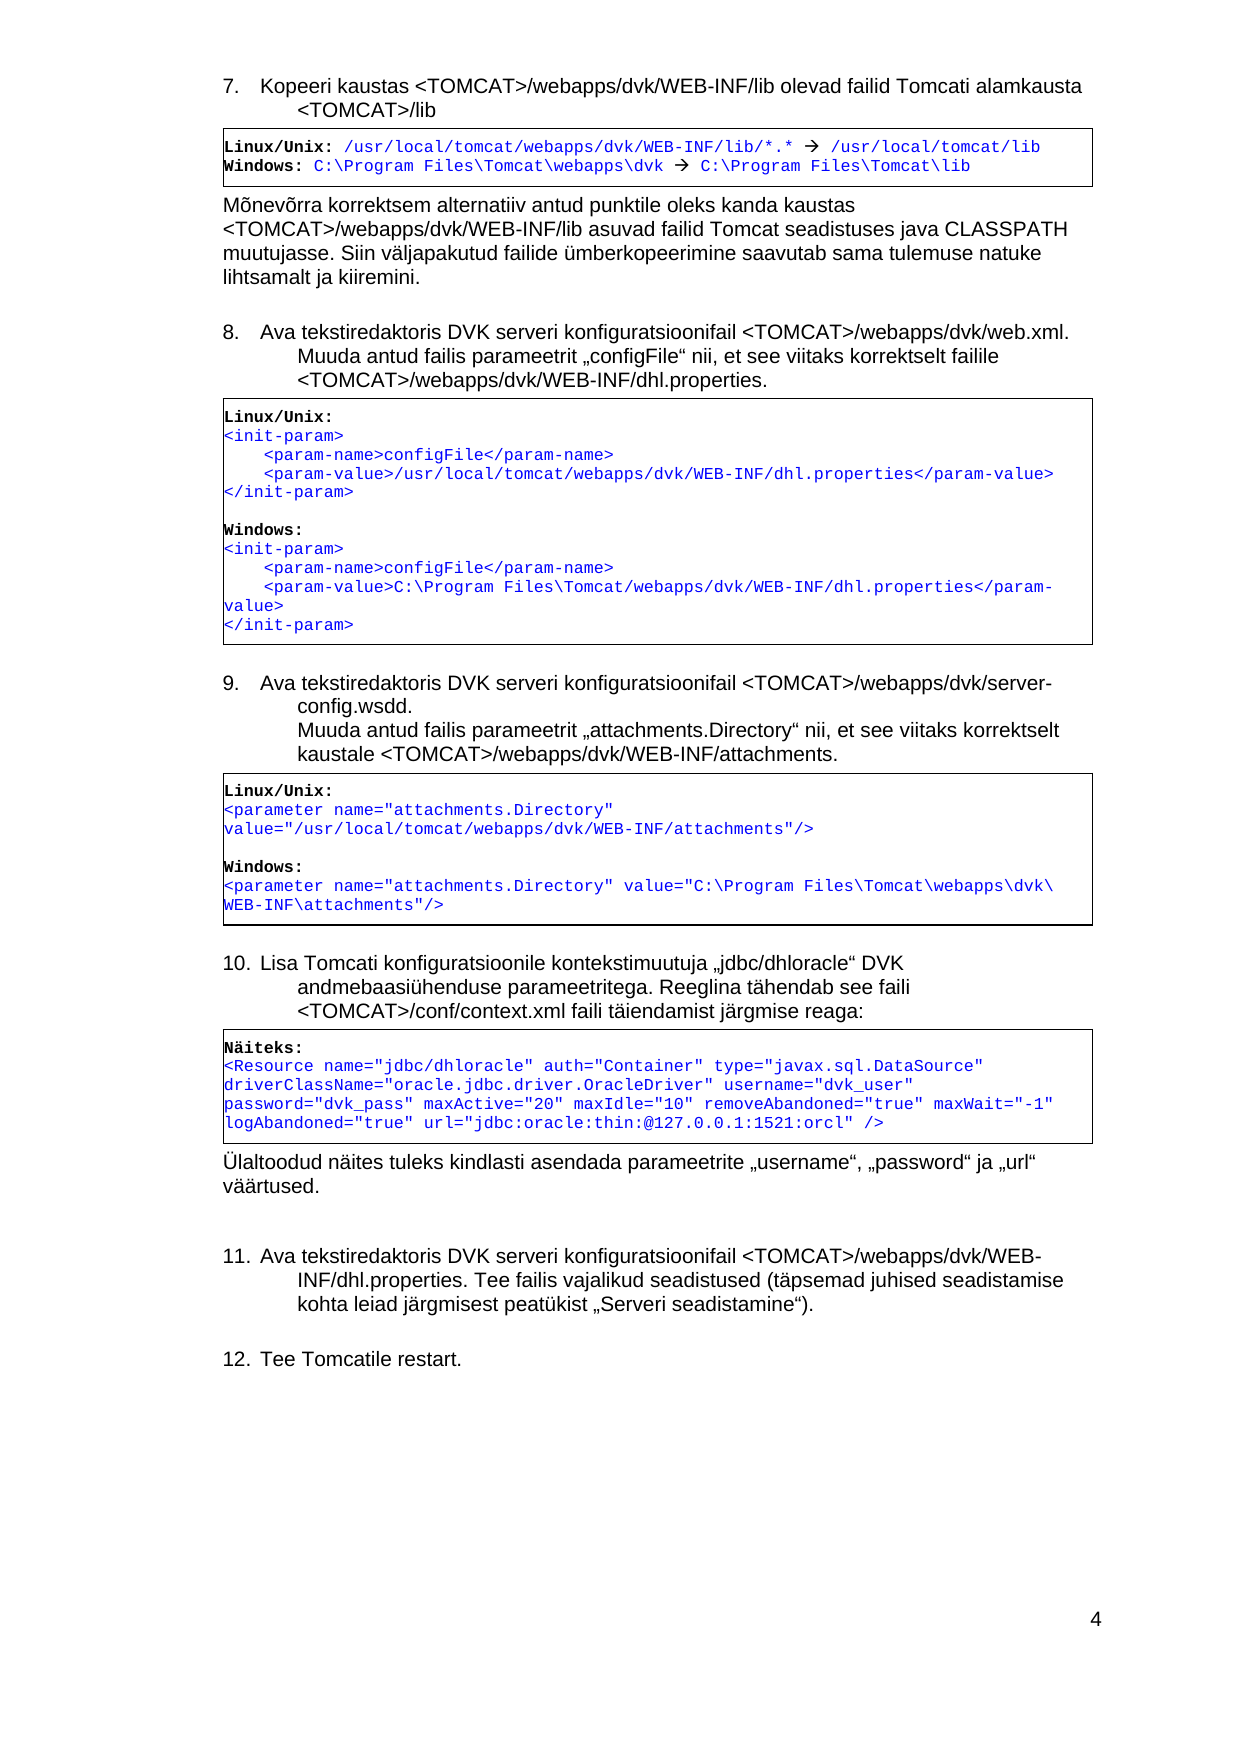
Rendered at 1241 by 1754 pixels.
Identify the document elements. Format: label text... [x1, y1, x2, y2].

text Linux/Unix: <parameter name="attachments.Directory" value="/usr/local/tomcat/webapps/dvk/WEB-INF/attachments"/> [224, 782, 1092, 839]
text Windows: C:\Program Files\Tomcat\webapps\dvk  C:\Program Files\Tomcat\lib [224, 156, 1092, 176]
text Ülaltoodud näites tuleks kindlasti asendada parameetrite „username“, „password“ ja „url“ väärtused. [223, 1150, 1093, 1198]
text Windows: <init-param> <param-name>configFile</param-name> <param-value>C:\Program Files\Tomcat/webapps/dvk/WEB-INF/dhl.properties</param-value> </init-param> [224, 521, 1092, 635]
list Kopeeri kaustas <TOMCAT>/webapps/dvk/WEB-INF/lib olevad failid Tomcati alamkausta <TOMCAT>/lib [222, 74, 1093, 122]
text Linux/Unix: /usr/local/tomcat/webapps/dvk/WEB-INF/lib/*.*  /usr/local/tomcat/lib [224, 137, 1092, 156]
text Windows: <parameter name="attachments.Directory" value="C:\Program Files\Tomcat\webapps\dvk\WEB-INF\attachments"/> [224, 857, 1092, 915]
list Tee Tomcatile restart. [222, 1347, 1093, 1371]
text Näiteks: <Resource name="jdbc/dhloracle" auth="Container" type="javax.sql.DataSource" driverClassName="oracle.jdbc.driver.OracleDriver" username="dvk_user" password="dvk_pass" maxActive="20" maxIdle="10" removeAbandoned="true" maxWait="-1" logAbandoned="true" url="jdbc:oracle:thin:@127.0.0.1:1521:orcl" /> [224, 1038, 1092, 1133]
text Mõnevõrra korrektsem alternatiiv antud punktile oleks kanda kaustas <TOMCAT>/webapps/dvk/WEB-INF/lib asuvad failid Tomcat seadistuses java CLASSPATH muutujasse. Siin väljapakutud failide ümberkopeerimine saavutab sama tulemuse natuke lihtsamalt ja kiiremini. [223, 193, 1093, 289]
list Ava tekstiredaktoris DVK serveri konfiguratsioonifail <TOMCAT>/webapps/dvk/server-config.wsdd. Muuda antud failis parameetrit „attachments.Directory“ nii, et see viitaks korrektselt kaustale <TOMCAT>/webapps/dvk/WEB-INF/attachments. [222, 670, 1093, 766]
list Ava tekstiredaktoris DVK serveri konfiguratsioonifail <TOMCAT>/webapps/dvk/WEB-INF/dhl.properties. Tee failis vajalikud seadistused (täpsemad juhised seadistamise kohta leiad järgmisest peatükist „Serveri seadistamine“). [222, 1244, 1093, 1316]
text Linux/Unix: <init-param> <param-name>configFile</param-name> <param-value>/usr/local/tomcat/webapps/dvk/WEB-INF/dhl.properties</param-value> </init-param> [224, 408, 1092, 503]
list Ava tekstiredaktoris DVK serveri konfiguratsioonifail <TOMCAT>/webapps/dvk/web.xml. Muuda antud failis parameetrit „configFile“ nii, et see viitaks korrektselt failile <TOMCAT>/webapps/dvk/WEB-INF/dhl.properties. [222, 320, 1093, 392]
list Lisa Tomcati konfiguratsioonile kontekstimuutuja „jdbc/dhloracle“ DVK andmebaasiühenduse parameetritega. Reeglina tähendab see faili <TOMCAT>/conf/context.xml faili täiendamist järgmise reaga: [222, 951, 1093, 1022]
